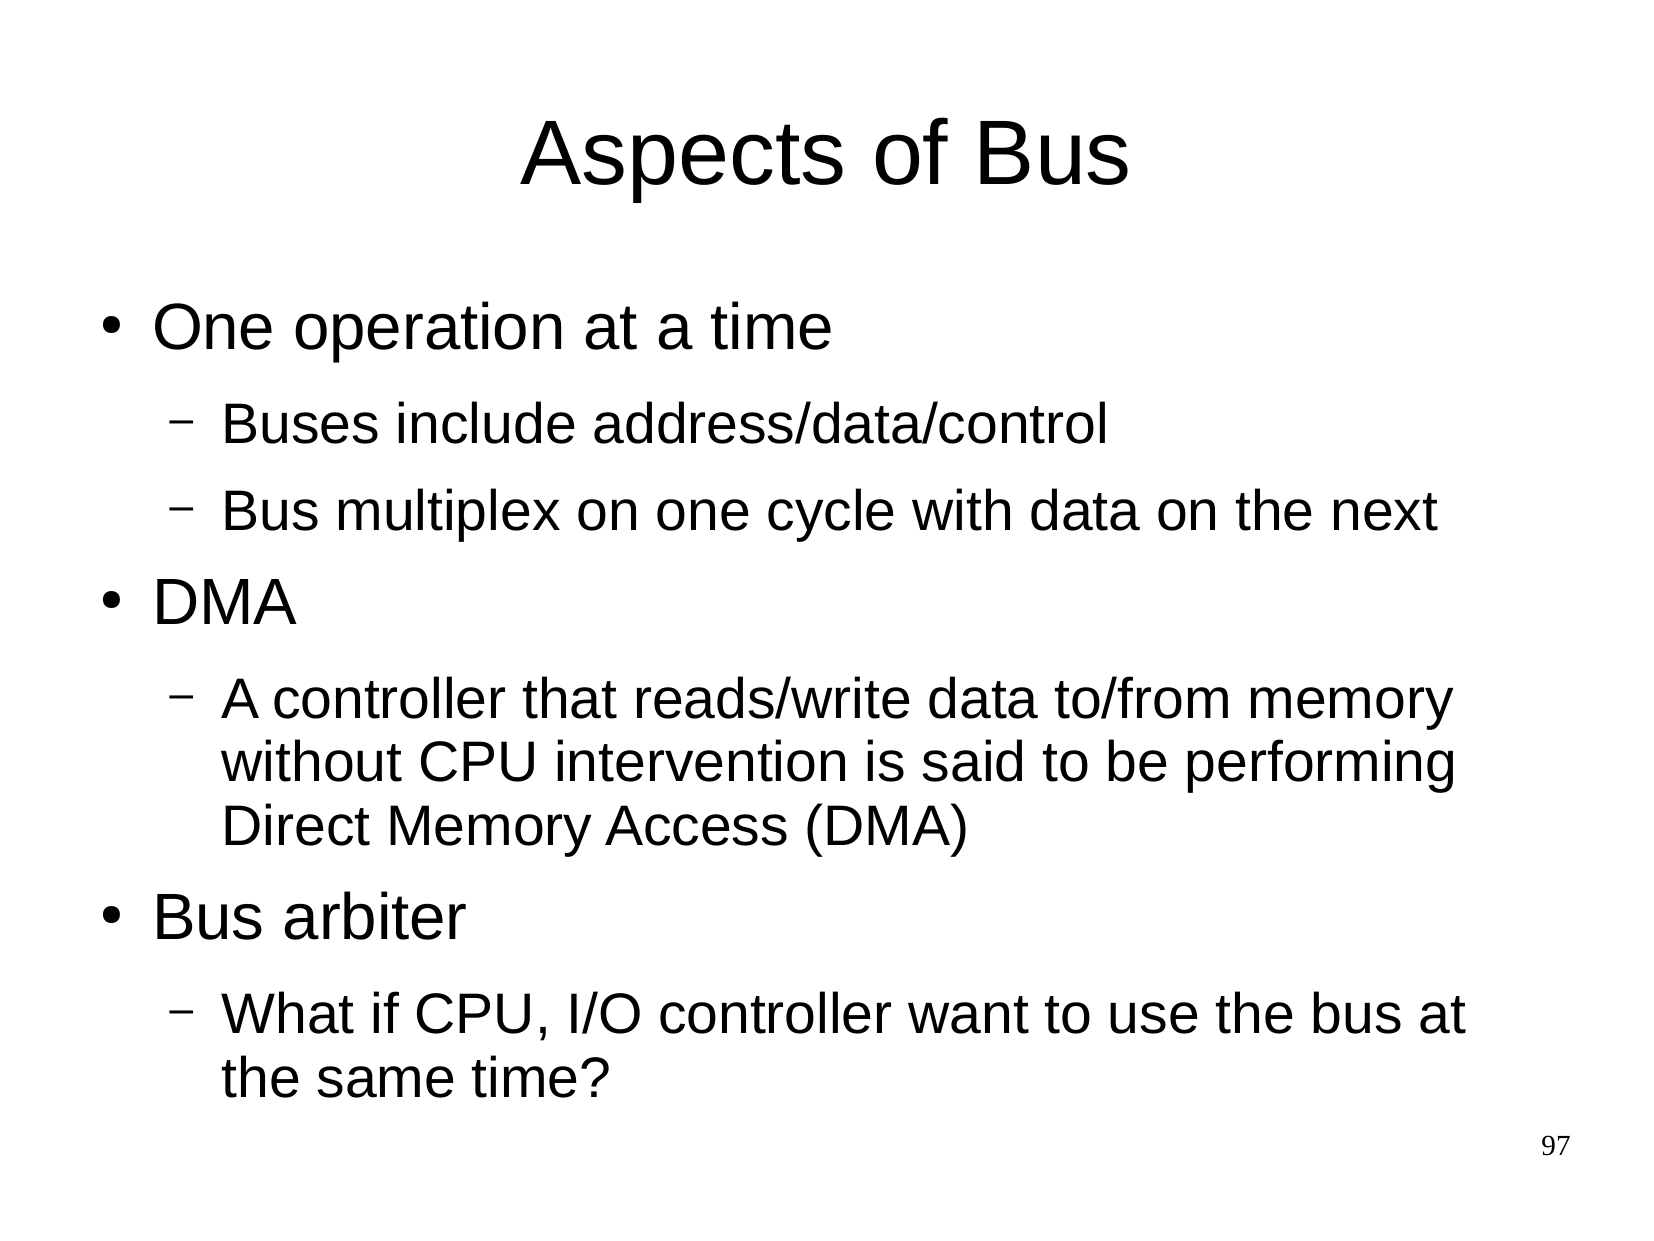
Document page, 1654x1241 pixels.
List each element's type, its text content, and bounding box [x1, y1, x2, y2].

list One operation at a time Buses include address/data/control Bus multiplex on one cycle with data on the next DMA A controller that reads/write data to/from memory without CPU intervention is said to be performing Direct Memory Access (DMA) Bus arbiter What if CPU, I/O controller want to use the bus at the same time? [82, 290, 1538, 1115]
title Aspects of Bus [82, 49, 1571, 257]
